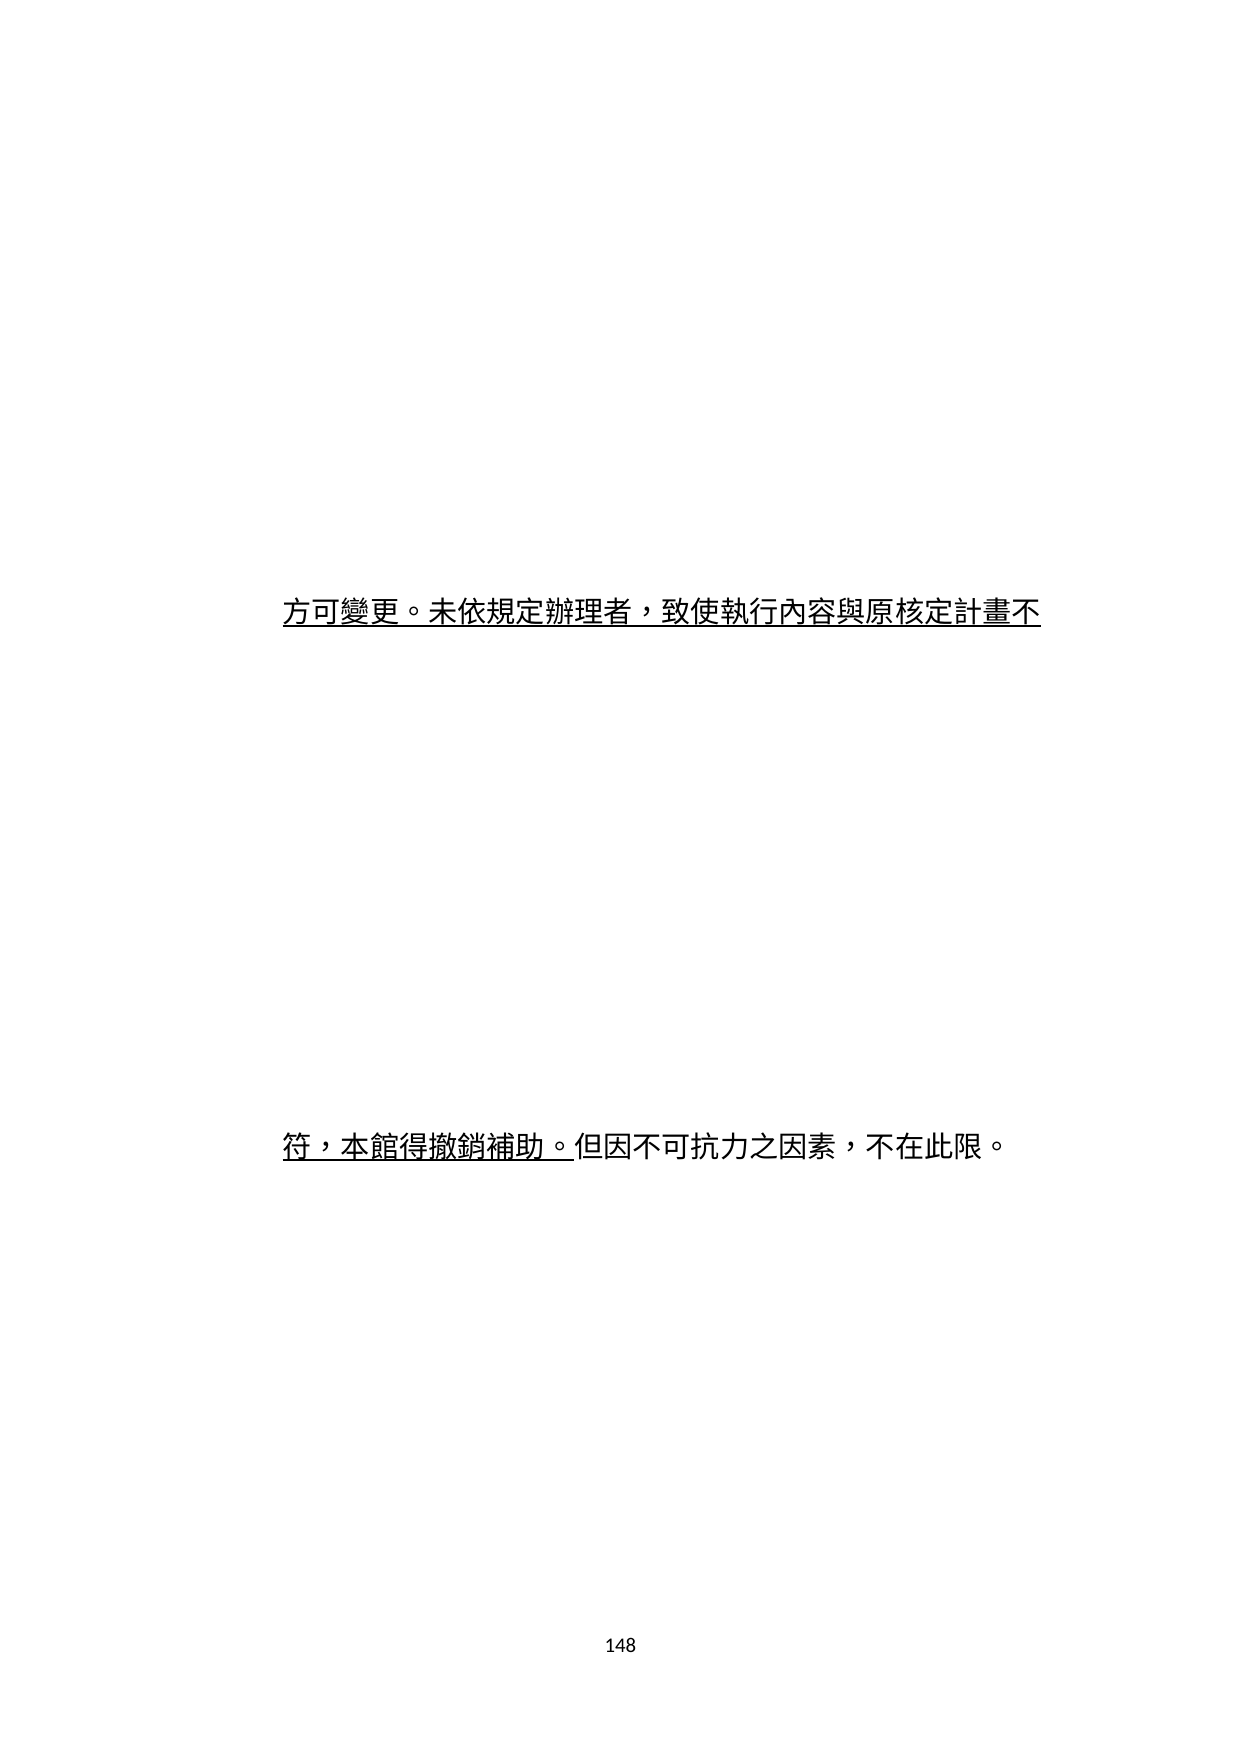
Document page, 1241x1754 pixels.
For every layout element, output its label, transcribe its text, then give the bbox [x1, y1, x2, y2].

list 方可變更。未依規定辦理者，致使執行內容與原核定計畫不符，本館得撤銷補助。但因不可抗力之因素，不在此限。 [208, 342, 1063, 1412]
